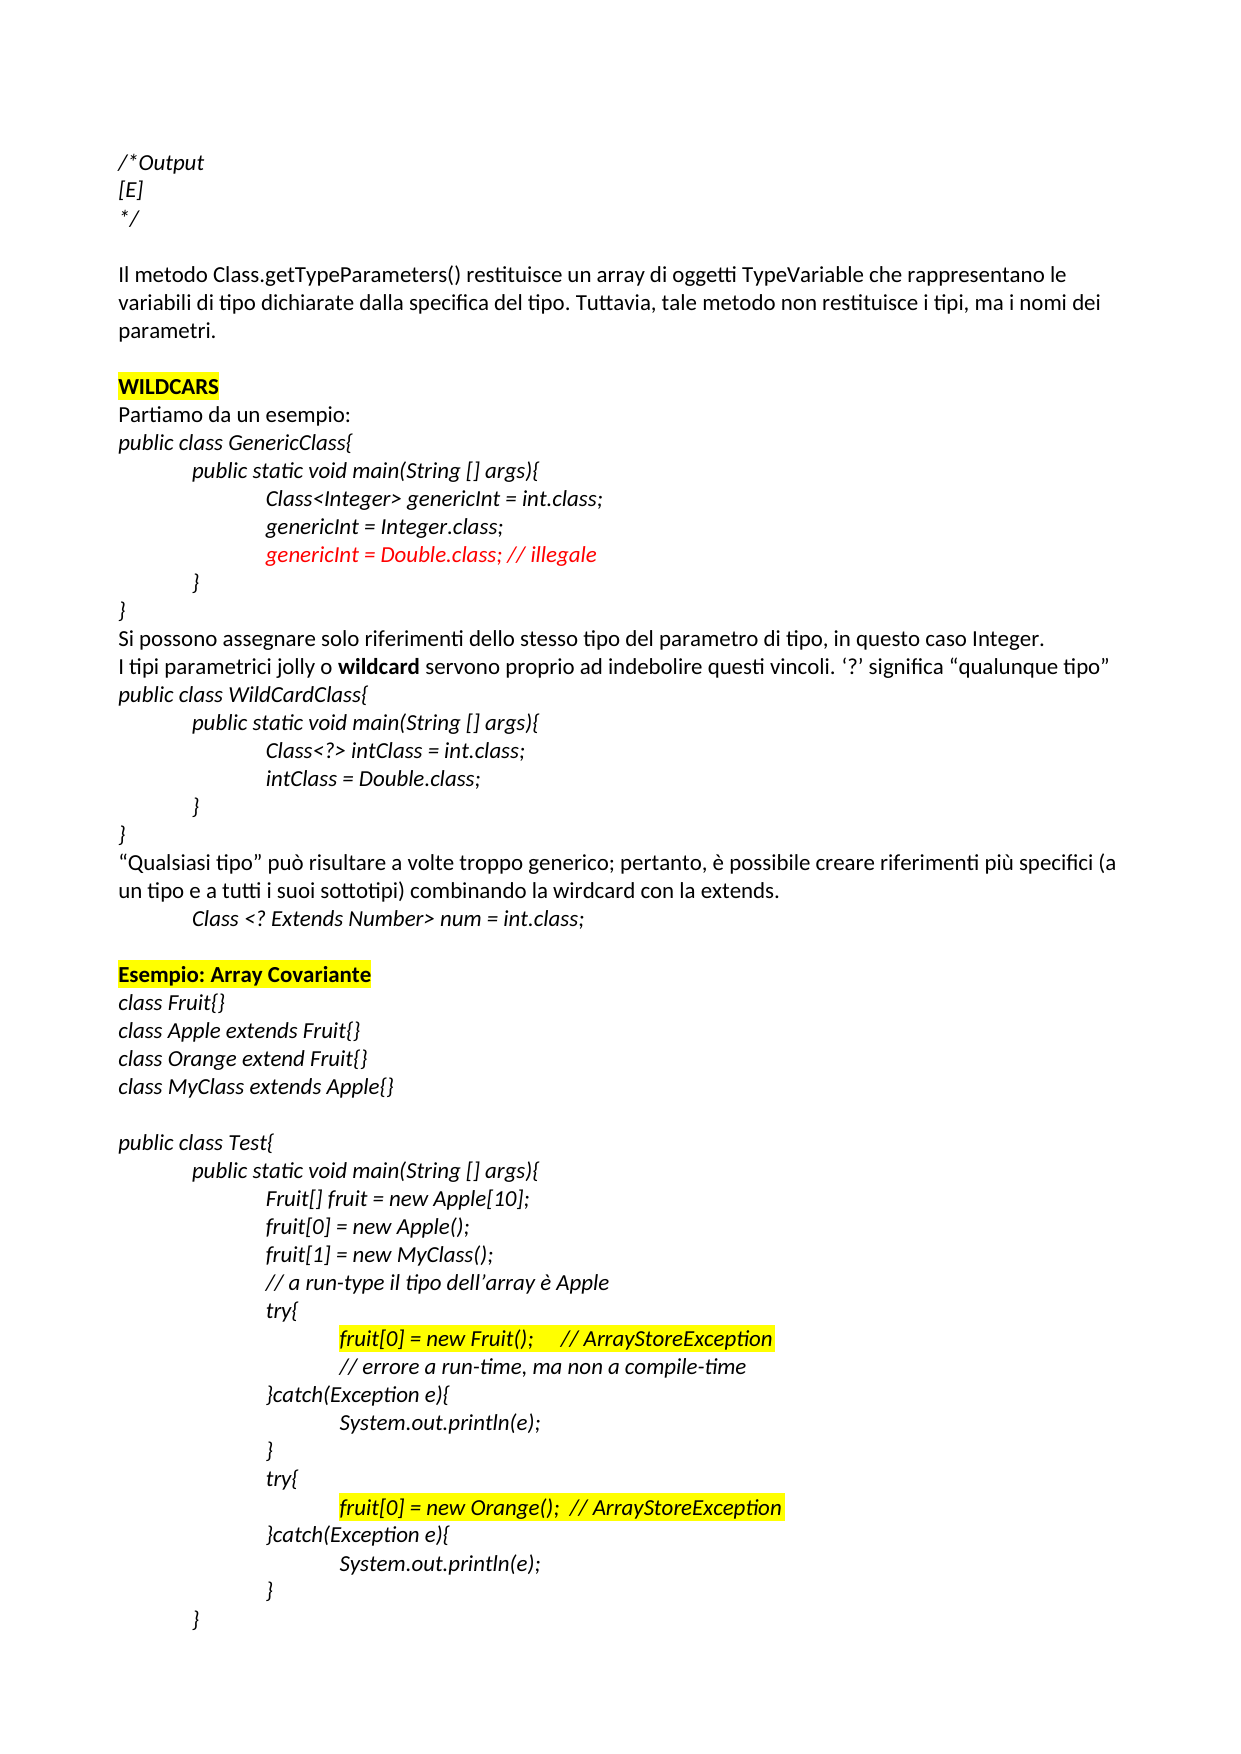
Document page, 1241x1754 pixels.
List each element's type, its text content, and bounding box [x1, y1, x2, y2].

text }catch(Exception e){ [118, 1381, 1122, 1408]
text fruit[0] = new Orange(); // ArrayStoreException [118, 1493, 1122, 1521]
text genericInt = Double.class; // illegale [118, 540, 1122, 568]
text fruit[0] = new Fruit(); // ArrayStoreException [118, 1324, 1122, 1352]
text [E] [118, 176, 1122, 204]
text fruit[1] = new MyClass(); [118, 1240, 1122, 1268]
text WILDCARS [118, 372, 1122, 400]
text public static void main(String [] args){ [118, 708, 1122, 736]
text class MyClass extends Apple{} [118, 1072, 1122, 1100]
text } [118, 568, 1122, 596]
text Il metodo Class.getTypeParameters() restituisce un array di oggetti TypeVariable che rappresentano le variabili di tipo dichiarate dalla specifica del tipo. Tuttavia, tale metodo non restituisce i tipi, ma i nomi dei parametri. [118, 260, 1122, 344]
text try{ [118, 1464, 1122, 1493]
text } [118, 792, 1122, 820]
text }catch(Exception e){ [118, 1521, 1122, 1549]
text */ [118, 204, 1122, 232]
text System.out.println(e); [118, 1549, 1122, 1577]
text class Apple extends Fruit{} [118, 1016, 1122, 1044]
text intClass = Double.class; [118, 764, 1122, 792]
text public class GenericClass{ [118, 428, 1122, 456]
text System.out.println(e); [118, 1408, 1122, 1437]
text } [118, 1605, 1122, 1633]
text public class Test{ [118, 1128, 1122, 1156]
text Class<?> intClass = int.class; [118, 736, 1122, 764]
text // errore a run-time, ma non a compile-time [118, 1352, 1122, 1381]
text public static void main(String [] args){ [118, 456, 1122, 484]
text public static void main(String [] args){ [118, 1156, 1122, 1184]
text Si possono assegnare solo riferimenti dello stesso tipo del parametro di tipo, in questo caso Integer. [118, 624, 1122, 652]
text class Orange extend Fruit{} [118, 1044, 1122, 1072]
text } [118, 596, 1122, 624]
text } [118, 820, 1122, 848]
text /*Output [118, 148, 1122, 176]
text Partiamo da un esempio: [118, 400, 1122, 428]
text Class <? Extends Number> num = int.class; [118, 904, 1122, 932]
text “Qualsiasi tipo” può risultare a volte troppo generico; pertanto, è possibile creare riferimenti più specifici (a un tipo e a tutti i suoi sottotipi) combinando la wirdcard con la extends. [118, 848, 1122, 904]
text try{ [118, 1296, 1122, 1324]
text public class WildCardClass{ [118, 680, 1122, 708]
text } [118, 1437, 1122, 1464]
text class Fruit{} [118, 988, 1122, 1016]
text } [118, 1577, 1122, 1605]
text Esempio: Array Covariante [118, 960, 1122, 988]
text Class<Integer> genericInt = int.class; [118, 484, 1122, 512]
text // a run-type il tipo dell’array è Apple [118, 1268, 1122, 1296]
text fruit[0] = new Apple(); [118, 1212, 1122, 1240]
text Fruit[] fruit = new Apple[10]; [118, 1184, 1122, 1212]
text I tipi parametrici jolly o wildcard servono proprio ad indebolire questi vincoli. ‘?’ significa “qualunque tipo” [118, 652, 1122, 680]
text genericInt = Integer.class; [118, 512, 1122, 540]
